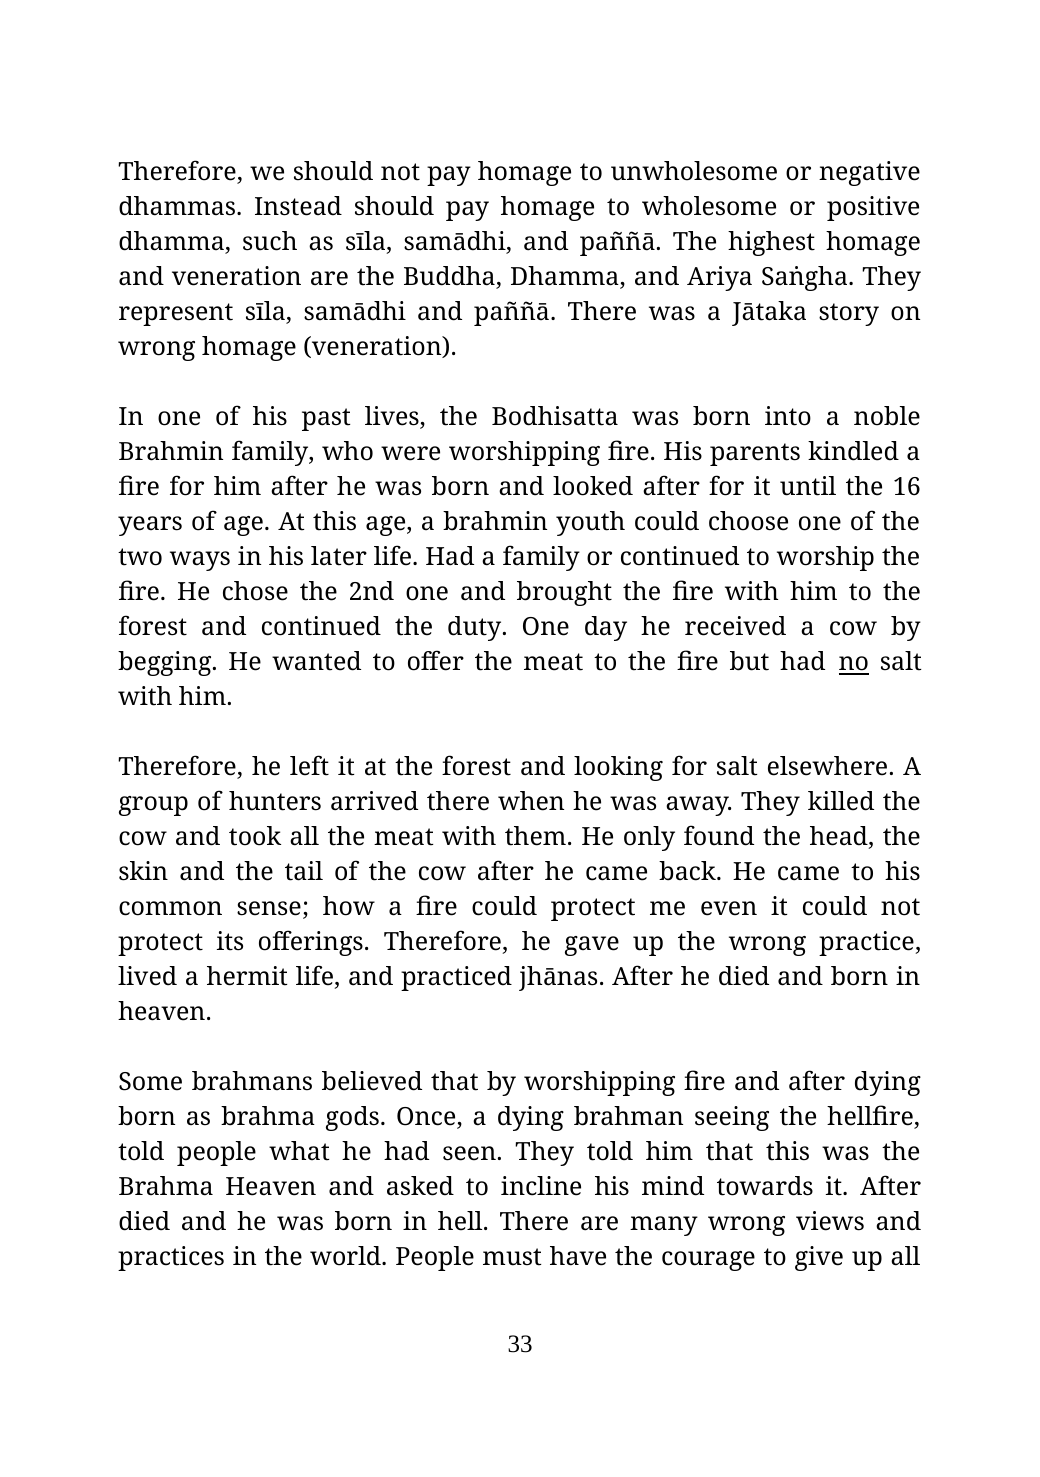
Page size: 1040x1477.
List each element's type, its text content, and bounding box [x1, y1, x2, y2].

text Therefore, we should not pay homage to unwholesome or negative dhammas. Instead should pay homage to wholesome or positive dhamma, such as sīla, samādhi, and paññā. The highest homage and veneration are the Buddha, Dhamma, and Ariya Saṅgha. They represent sīla, samādhi and paññā. There was a Jātaka story on wrong homage (veneration). In one of his past lives, the Bodhisatta was born into a noble Brahmin family, who were worshipping fire. His parents kindled a fire for him after he was born and looked after for it until the 16 years of age. At this age, a brahmin youth could choose one of the two ways in his later life. Had a family or continued to worship the fire. He chose the 2nd one and brought the fire with him to the forest and continued the duty. One day he received a cow by begging. He wanted to offer the meat to the fire but had no salt with him. Therefore, he left it at the forest and looking for salt elsewhere. A group of hunters arrived there when he was away. They killed the cow and took all the meat with them. He only found the head, the skin and the tail of the cow after he came back. He came to his common sense; how a fire could protect me even it could not protect its offerings. Therefore, he gave up the wrong practice, lived a hermit life, and practiced jhānas. After he died and born in heaven. Some brahmans believed that by worshipping fire and after dying born as brahma gods. Once, a dying brahman seeing the hellfire, told people what he had seen. They told him that this was the Brahma Heaven and asked to incline his mind towards it. After died and he was born in hell. There are many wrong views and practices in the world. People must have the courage to give up all [118, 118, 922, 1273]
